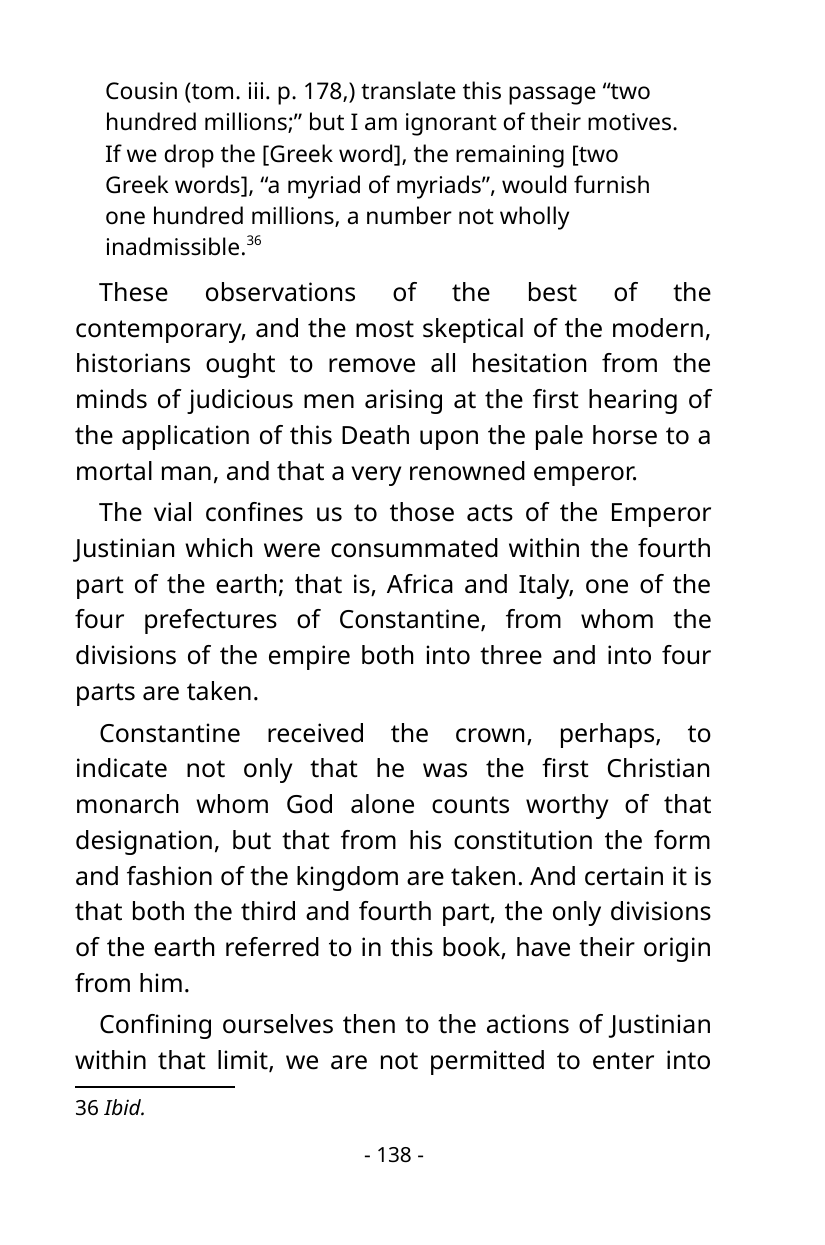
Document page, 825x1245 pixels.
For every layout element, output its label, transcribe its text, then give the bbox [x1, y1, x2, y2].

text Constantine received the crown, perhaps, to indicate not only that he was the first Christian monarch whom God alone counts worthy of that designation, but that from his constitution the form and fashion of the kingdom are taken. And certain it is that both the third and fourth part, the only divisions of the earth referred to in this book, have their origin from him. [75, 715, 712, 999]
text Ibid. [75, 1093, 712, 1122]
text The vial confines us to those acts of the Emperor Justinian which were consummated within the fourth part of the earth; that is, Africa and Italy, one of the four prefectures of Constantine, from whom the divisions of the empire both into three and into four parts are taken. [75, 495, 712, 708]
text Confining ourselves then to the actions of Justinian within that limit, we are not permitted to enter into [75, 1007, 712, 1077]
text Cousin (tom. iii. p. 178,) translate this passage “two hundred millions;” but I am ignorant of their motives. If we drop the [Greek word], the remaining [two Greek words], “a myriad of myriads”, would furnish one hundred millions, a number not wholly inadmissible. [105, 75, 682, 262]
text These observations of the best of the contemporary, and the most skeptical of the modern, historians ought to remove all hesitation from the minds of judicious men arising at the first hearing of the application of this Death upon the pale horse to a mortal man, and that a very renowned emperor. [75, 274, 712, 487]
